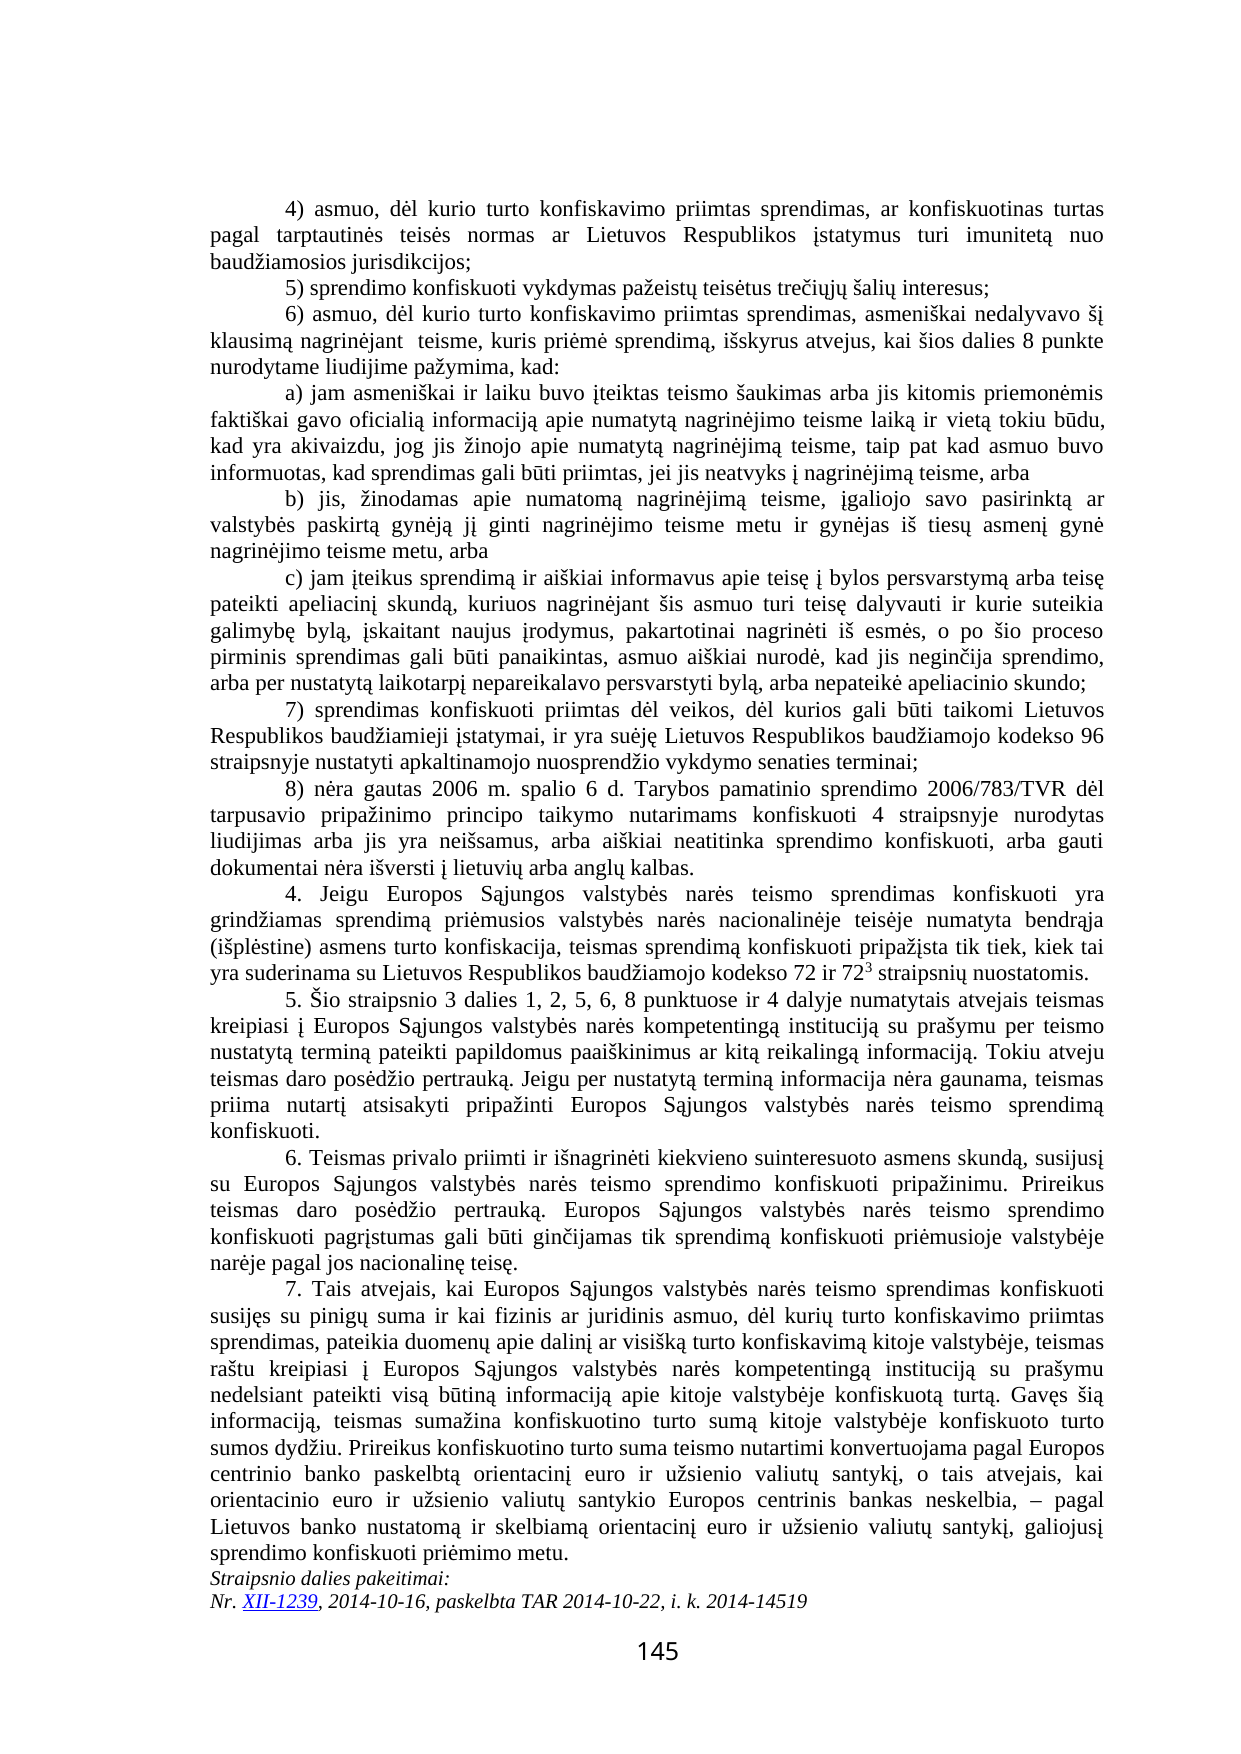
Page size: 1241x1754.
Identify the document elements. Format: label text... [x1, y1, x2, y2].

text 5) sprendimo konfiskuoti vykdymas pažeistų teisėtus trečiųjų šalių interesus; [210, 274, 1106, 300]
text 5. Šio straipsnio 3 dalies 1, 2, 5, 6, 8 punktuose ir 4 dalyje numatytais atvejais teismas kreipiasi į Europos Sąjungos valstybės narės kompetentingą instituciją su prašymu per teismo nustatytą terminą pateikti papildomus paaiškinimus ar kitą reikalingą informaciją. Tokiu atveju teismas daro posėdžio pertrauką. Jeigu per nustatytą terminą informacija nėra gaunama, teismas priima nutartį atsisakyti pripažinti Europos Sąjungos valstybės narės teismo sprendimą konfiskuoti. [210, 986, 1106, 1144]
text c) jam įteikus sprendimą ir aiškiai informavus apie teisę į bylos persvarstymą arba teisę pateikti apeliacinį skundą, kuriuos nagrinėjant šis asmuo turi teisę dalyvauti ir kurie suteikia galimybę bylą, įskaitant naujus įrodymus, pakartotinai nagrinėti iš esmės, o po šio proceso pirminis sprendimas gali būti panaikintas, asmuo aiškiai nurodė, kad jis neginčija sprendimo, arba per nustatytą laikotarpį nepareikalavo persvarstyti bylą, arba nepateikė apeliacinio skundo; [210, 564, 1106, 696]
text b) jis, žinodamas apie numatomą nagrinėjimą teisme, įgaliojo savo pasirinktą ar valstybės paskirtą gynėją jį ginti nagrinėjimo teisme metu ir gynėjas iš tiesų asmenį gynė nagrinėjimo teisme metu, arba [210, 485, 1106, 564]
text 4) asmuo, dėl kurio turto konfiskavimo priimtas sprendimas, ar konfiskuotinas turtas pagal tarptautinės teisės normas ar Lietuvos Respublikos įstatymus turi imunitetą nuo baudžiamosios jurisdikcijos; [210, 195, 1106, 274]
text Nr. XII-1239, 2014-10-16, paskelbta TAR 2014-10-22, i. k. 2014-14519 [210, 1589, 1106, 1613]
text 4. Jeigu Europos Sąjungos valstybės narės teismo sprendimas konfiskuoti yra grindžiamas sprendimą priėmusios valstybės narės nacionalinėje teisėje numatyta bendrąja (išplėstine) asmens turto konfiskacija, teismas sprendimą konfiskuoti pripažįsta tik tiek, kiek tai yra suderinama su Lietuvos Respublikos baudžiamojo kodekso 72 ir 723 straipsnių nuostatomis. [210, 880, 1106, 986]
text 7. Tais atvejais, kai Europos Sąjungos valstybės narės teismo sprendimas konfiskuoti susijęs su pinigų suma ir kai fizinis ar juridinis asmuo, dėl kurių turto konfiskavimo priimtas sprendimas, pateikia duomenų apie dalinį ar visišką turto konfiskavimą kitoje valstybėje, teismas raštu kreipiasi į Europos Sąjungos valstybės narės kompetentingą instituciją su prašymu nedelsiant pateikti visą būtiną informaciją apie kitoje valstybėje konfiskuotą turtą. Gavęs šią informaciją, teismas sumažina konfiskuotino turto sumą kitoje valstybėje konfiskuoto turto sumos dydžiu. Prireikus konfiskuotino turto suma teismo nutartimi konvertuojama pagal Europos centrinio banko paskelbtą orientacinį euro ir užsienio valiutų santykį, o tais atvejais, kai orientacinio euro ir užsienio valiutų santykio Europos centrinis bankas neskelbia, – pagal Lietuvos banko nustatomą ir skelbiamą orientacinį euro ir užsienio valiutų santykį, galiojusį sprendimo konfiskuoti priėmimo metu. [210, 1276, 1106, 1565]
text 8) nėra gautas 2006 m. spalio 6 d. Tarybos pamatinio sprendimo 2006/783/TVR dėl tarpusavio pripažinimo principo taikymo nutarimams konfiskuoti 4 straipsnyje nurodytas liudijimas arba jis yra neišsamus, arba aiškiai neatitinka sprendimo konfiskuoti, arba gauti dokumentai nėra išversti į lietuvių arba anglų kalbas. [210, 775, 1106, 880]
text 6. Teismas privalo priimti ir išnagrinėti kiekvieno suinteresuoto asmens skundą, susijusį su Europos Sąjungos valstybės narės teismo sprendimo konfiskuoti pripažinimu. Prireikus teismas daro posėdžio pertrauką. Europos Sąjungos valstybės narės teismo sprendimo konfiskuoti pagrįstumas gali būti ginčijamas tik sprendimą konfiskuoti priėmusioje valstybėje narėje pagal jos nacionalinę teisę. [210, 1144, 1106, 1276]
text a) jam asmeniškai ir laiku buvo įteiktas teismo šaukimas arba jis kitomis priemonėmis faktiškai gavo oficialią informaciją apie numatytą nagrinėjimo teisme laiką ir vietą tokiu būdu, kad yra akivaizdu, jog jis žinojo apie numatytą nagrinėjimą teisme, taip pat kad asmuo buvo informuotas, kad sprendimas gali būti priimtas, jei jis neatvyks į nagrinėjimą teisme, arba [210, 379, 1106, 485]
text 7) sprendimas konfiskuoti priimtas dėl veikos, dėl kurios gali būti taikomi Lietuvos Respublikos baudžiamieji įstatymai, ir yra suėję Lietuvos Respublikos baudžiamojo kodekso 96 straipsnyje nustatyti apkaltinamojo nuosprendžio vykdymo senaties terminai; [210, 696, 1106, 775]
text Straipsnio dalies pakeitimai: [210, 1565, 1106, 1589]
text 6) asmuo, dėl kurio turto konfiskavimo priimtas sprendimas, asmeniškai nedalyvavo šį klausimą nagrinėjant teisme, kuris priėmė sprendimą, išskyrus atvejus, kai šios dalies 8 punkte nurodytame liudijime pažymima, kad: [210, 300, 1106, 379]
